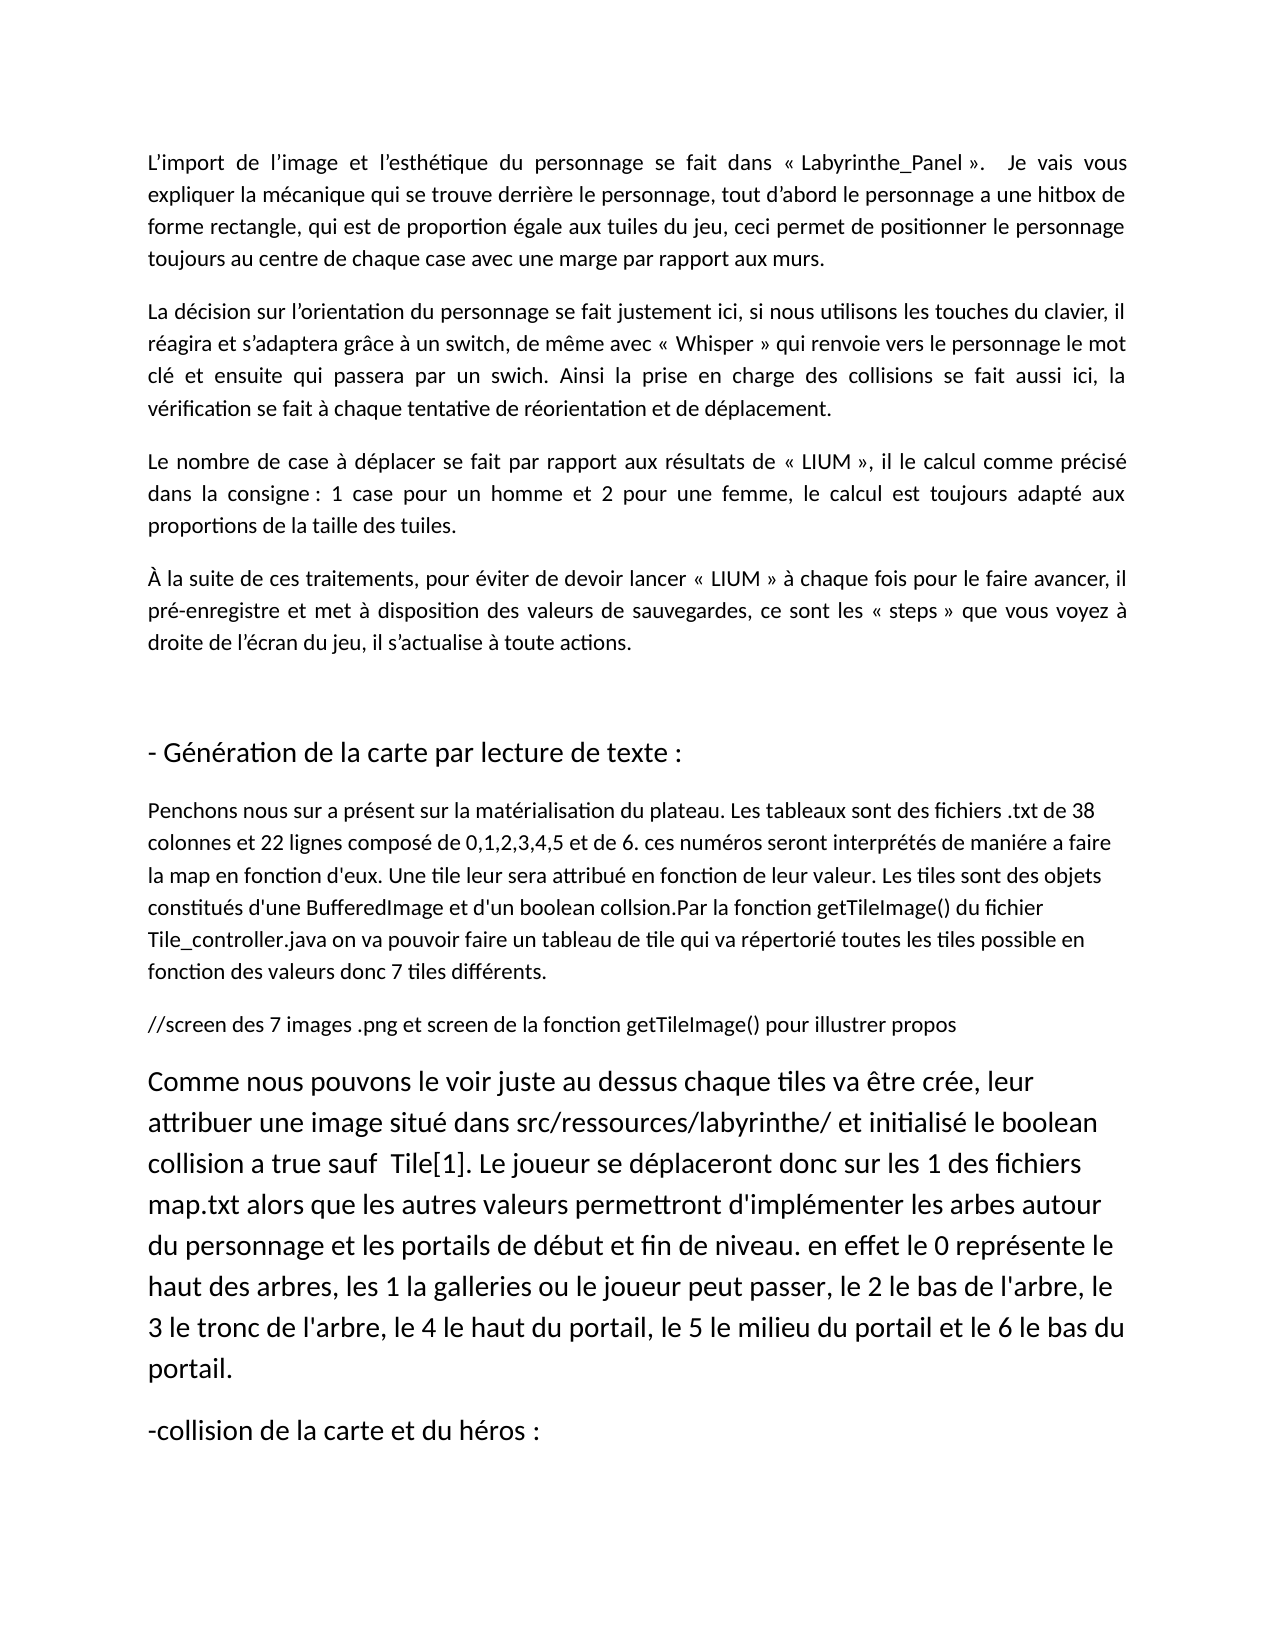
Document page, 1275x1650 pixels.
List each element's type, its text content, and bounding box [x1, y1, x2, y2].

text À la suite de ces traitements, pour éviter de devoir lancer « LIUM » à chaque fois pour le faire avancer, il pré-enregistre et met à disposition des valeurs de sauvegardes, ce sont les « steps » que vous voyez à droite de l’écran du jeu, il s’actualise à toute actions. [148, 564, 1127, 657]
text -collision de la carte et du héros : [148, 1412, 1127, 1447]
text Penchons nous sur a présent sur la matérialisation du plateau. Les tableaux sont des fichiers .txt de 38 colonnes et 22 lignes composé de 0,1,2,3,4,5 et de 6. ces numéros seront interprétés de maniére a faire la map en fonction d'eux. Une tile leur sera attribué en fonction de leur valeur. Les tiles sont des objets constitués d'une BufferedImage et d'un boolean collsion.Par la fonction getTileImage() du fichier Tile_controller.java on va pouvoir faire un tableau de tile qui va répertorié toutes les tiles possible en fonction des valeurs donc 7 tiles différents. [148, 796, 1127, 985]
text Le nombre de case à déplacer se fait par rapport aux résultats de « LIUM », il le calcul comme précisé dans la consigne : 1 case pour un homme et 2 pour une femme, le calcul est toujours adapté aux proportions de la taille des tuiles. [148, 447, 1127, 539]
text - Génération de la carte par lecture de texte : [148, 734, 1127, 770]
text L’import de l’image et l’esthétique du personnage se fait dans « Labyrinthe_Panel ». Je vais vous expliquer la mécanique qui se trouve derrière le personnage, tout d’abord le personnage a une hitbox de forme rectangle, qui est de proportion égale aux tuiles du jeu, ceci permet de positionner le personnage toujours au centre de chaque case avec une marge par rapport aux murs. [148, 148, 1127, 272]
text Comme nous pouvons le voir juste au dessus chaque tiles va être crée, leur attribuer une image situé dans src/ressources/labyrinthe/ et initialisé le boolean collision a true sauf Tile[1]. Le joueur se déplaceront donc sur les 1 des fichiers map.txt alors que les autres valeurs permettront d'implémenter les arbes autour du personnage et les portails de début et fin de niveau. en effet le 0 représente le haut des arbres, les 1 la galleries ou le joueur peut passer, le 2 le bas de l'arbre, le 3 le tronc de l'arbre, le 4 le haut du portail, le 5 le milieu du portail et le 6 le bas du portail. [148, 1063, 1127, 1386]
text La décision sur l’orientation du personnage se fait justement ici, si nous utilisons les touches du clavier, il réagira et s’adaptera grâce à un switch, de même avec « Whisper » qui renvoie vers le personnage le mot clé et ensuite qui passera par un swich. Ainsi la prise en charge des collisions se fait aussi ici, la vérification se fait à chaque tentative de réorientation et de déplacement. [148, 297, 1127, 422]
text //screen des 7 images .png et screen de la fonction getTileImage() pour illustrer propos [148, 1010, 1127, 1038]
